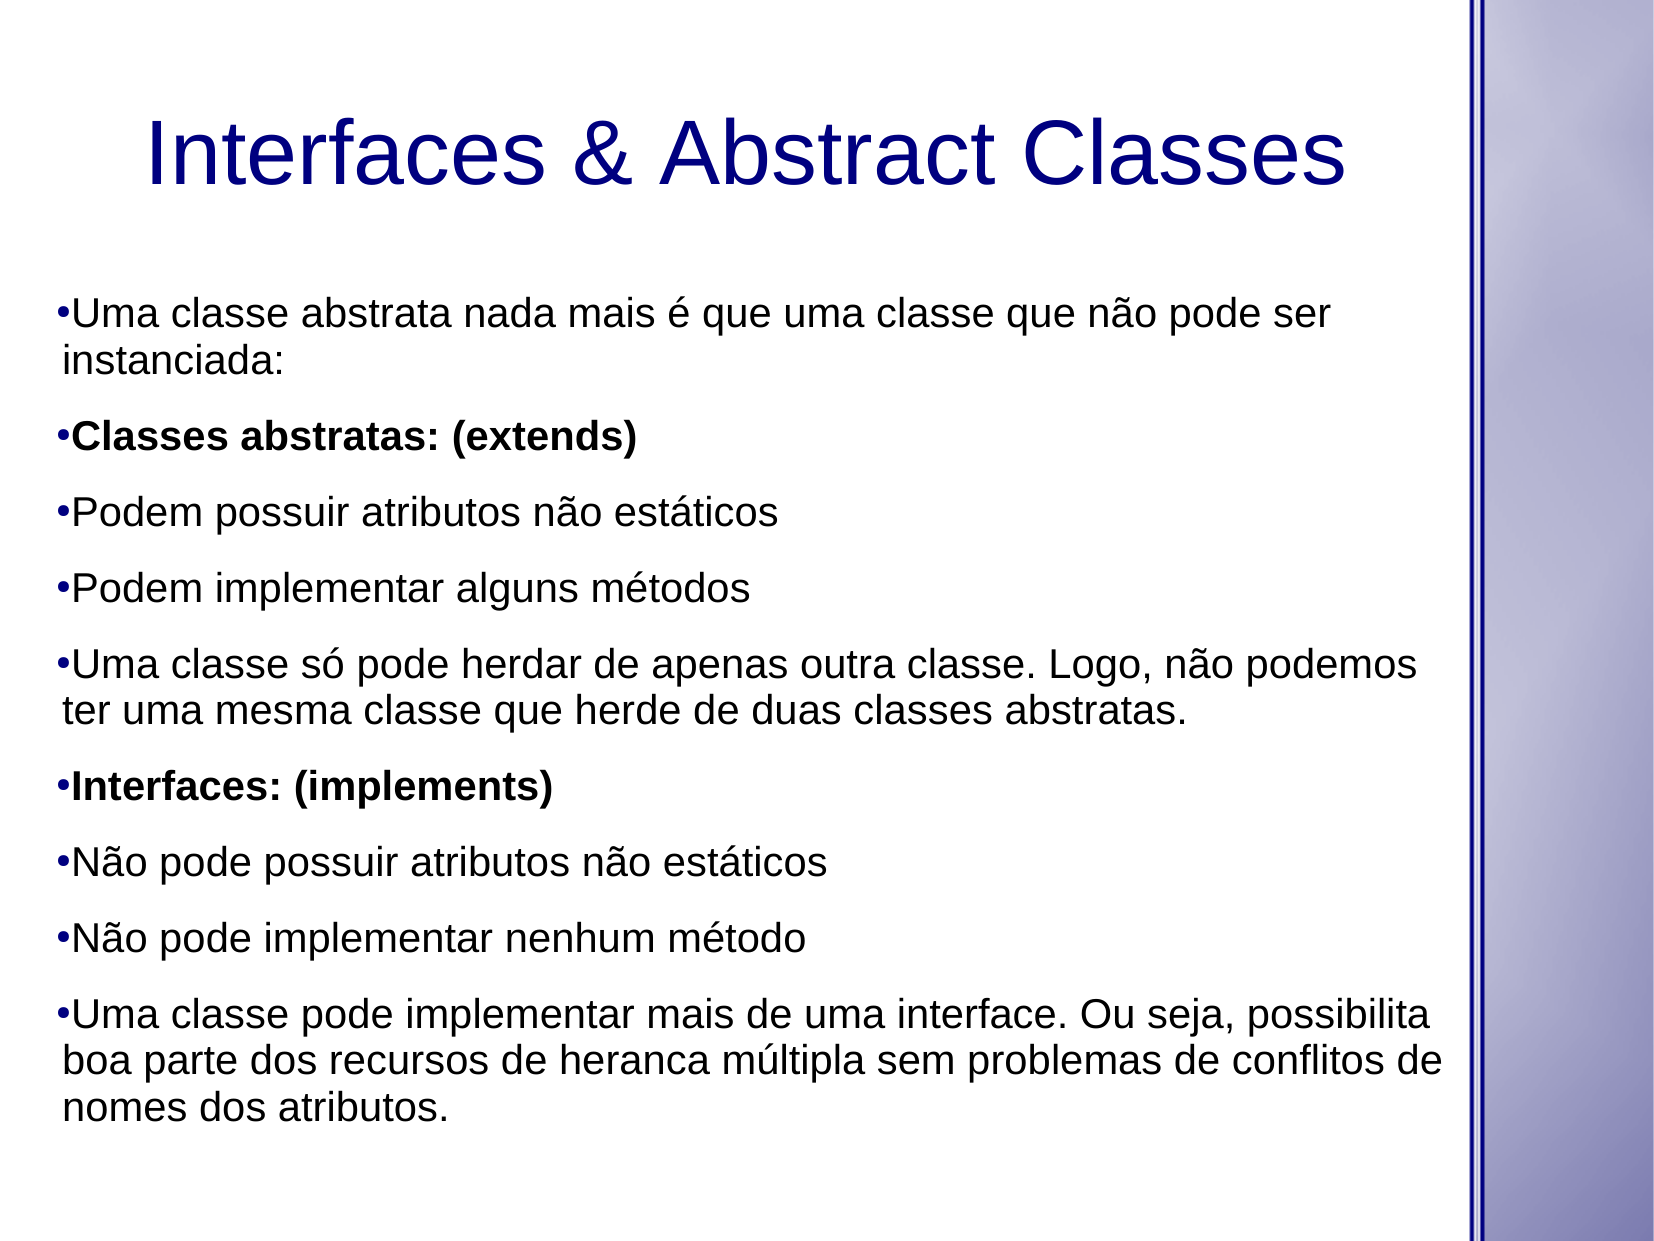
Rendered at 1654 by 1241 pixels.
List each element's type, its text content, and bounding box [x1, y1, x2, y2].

title Interfaces & Abstract Classes [47, 49, 1447, 257]
list Uma classe abstrata nada mais é que uma classe que não pode ser instanciada: Classes abstratas: (extends) Podem possuir atributos não estáticos Podem implementar alguns métodos Uma classe só pode herdar de apenas outra classe. Logo, não podemos ter uma mesma classe que herde de duas classes abstratas. Interfaces: (implements) Não pode possuir atributos não estáticos Não pode implementar nenhum método Uma classe pode implementar mais de uma interface. Ou seja, possibilita boa parte dos recursos de heranca múltipla sem problemas de conflitos de nomes dos atributos. [47, 290, 1447, 1131]
picture [0, 0, 1654, 1241]
